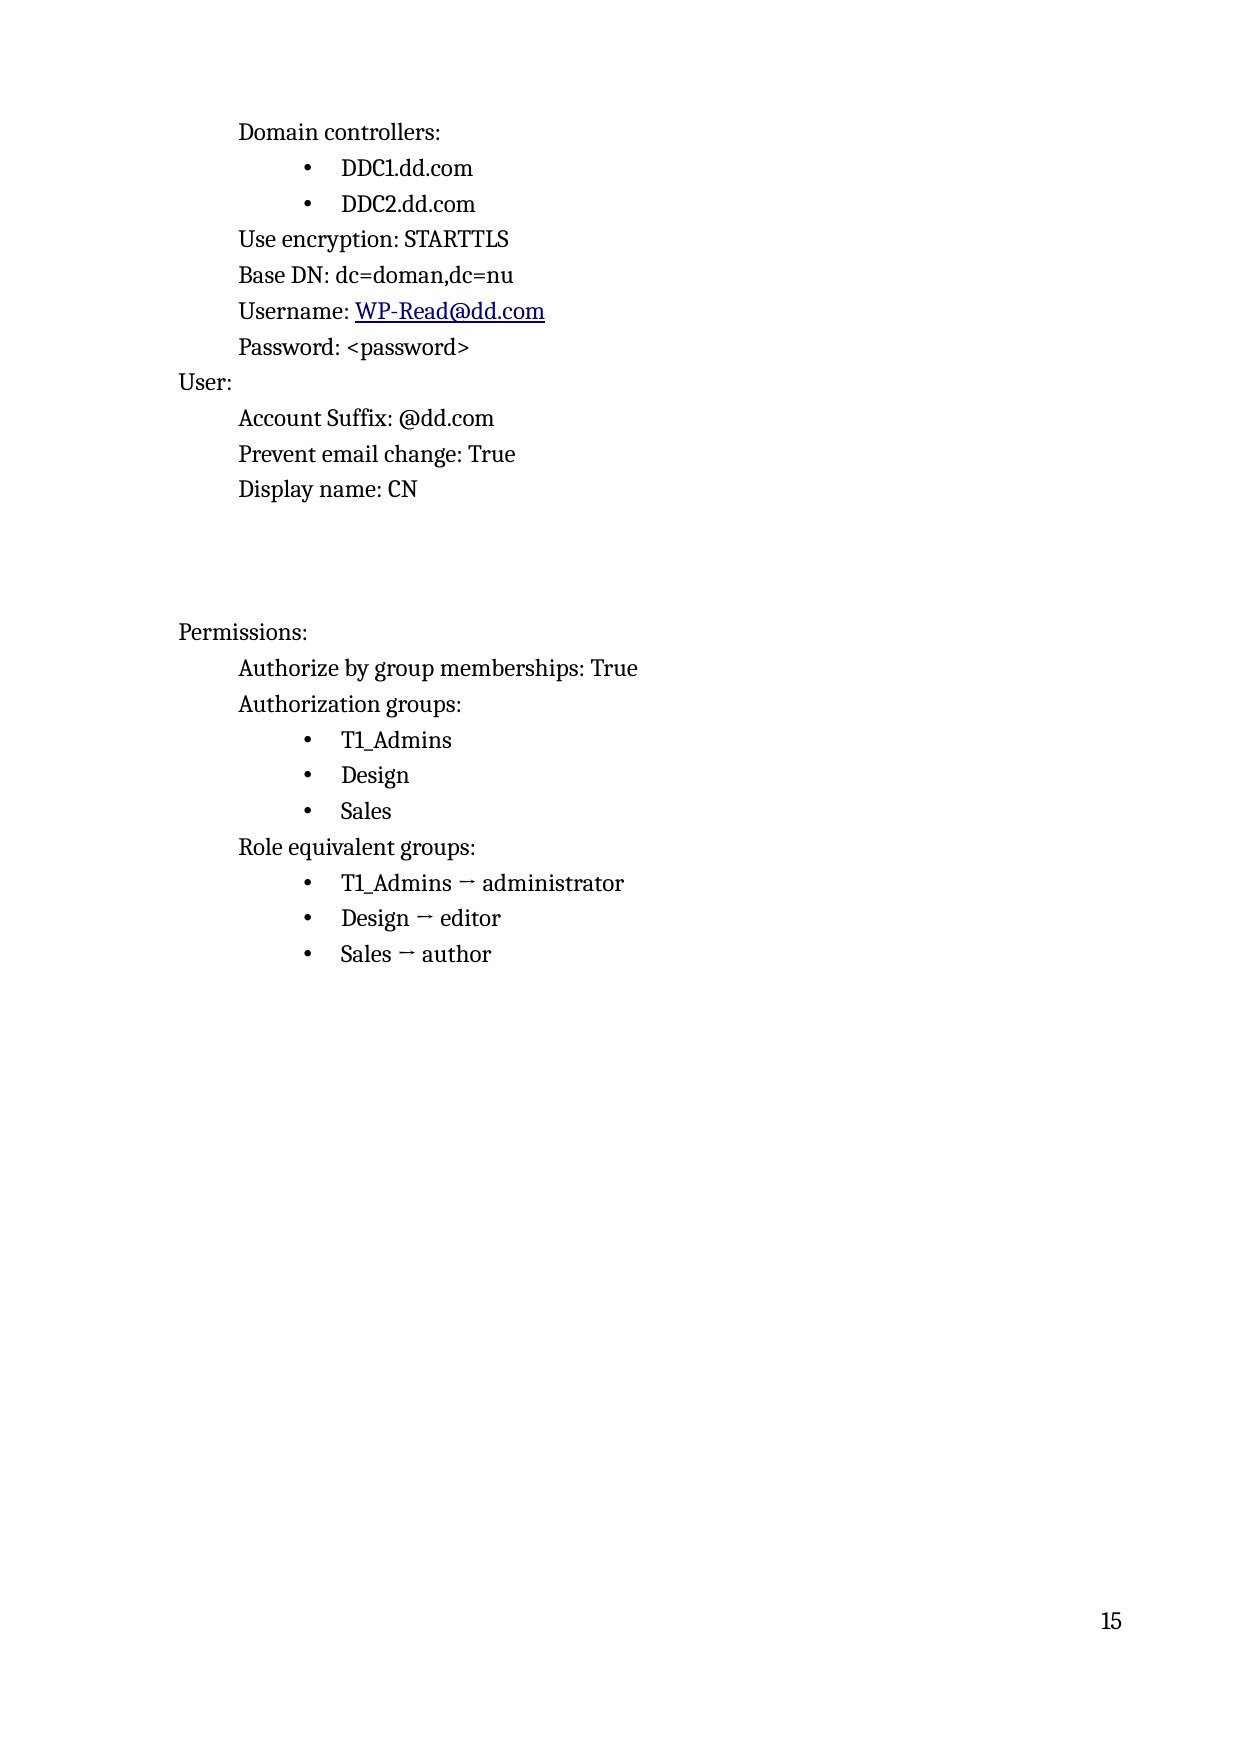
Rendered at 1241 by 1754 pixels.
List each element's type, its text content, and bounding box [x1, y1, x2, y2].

text Authorize by group memberships: True [118, 654, 1122, 683]
list DDC2.dd.com [303, 189, 1122, 218]
text Role equivalent groups: [118, 833, 1122, 861]
list DDC1.dd.com [303, 154, 1122, 183]
list Sales → author [303, 940, 1122, 969]
text Prevent email change: True [118, 440, 1122, 468]
text Account Suffix: @dd.com [118, 404, 1122, 433]
list Design [303, 761, 1122, 790]
text Domain controllers: [118, 118, 1122, 147]
text Username: WP-Read@dd.com [118, 297, 1122, 326]
text Use encryption: STARTTLS [118, 225, 1122, 254]
list T1_Admins [303, 726, 1122, 754]
text User: [118, 368, 1122, 397]
text Authorization groups: [118, 690, 1122, 718]
text Base DN: dc=doman,dc=nu [118, 261, 1122, 290]
text Permissions: [118, 618, 1122, 647]
text Password: <password> [118, 332, 1122, 361]
list T1_Admins → administrator [303, 868, 1122, 897]
text Display name: CN [118, 475, 1122, 504]
list Design → editor [303, 904, 1122, 933]
list Sales [303, 797, 1122, 826]
